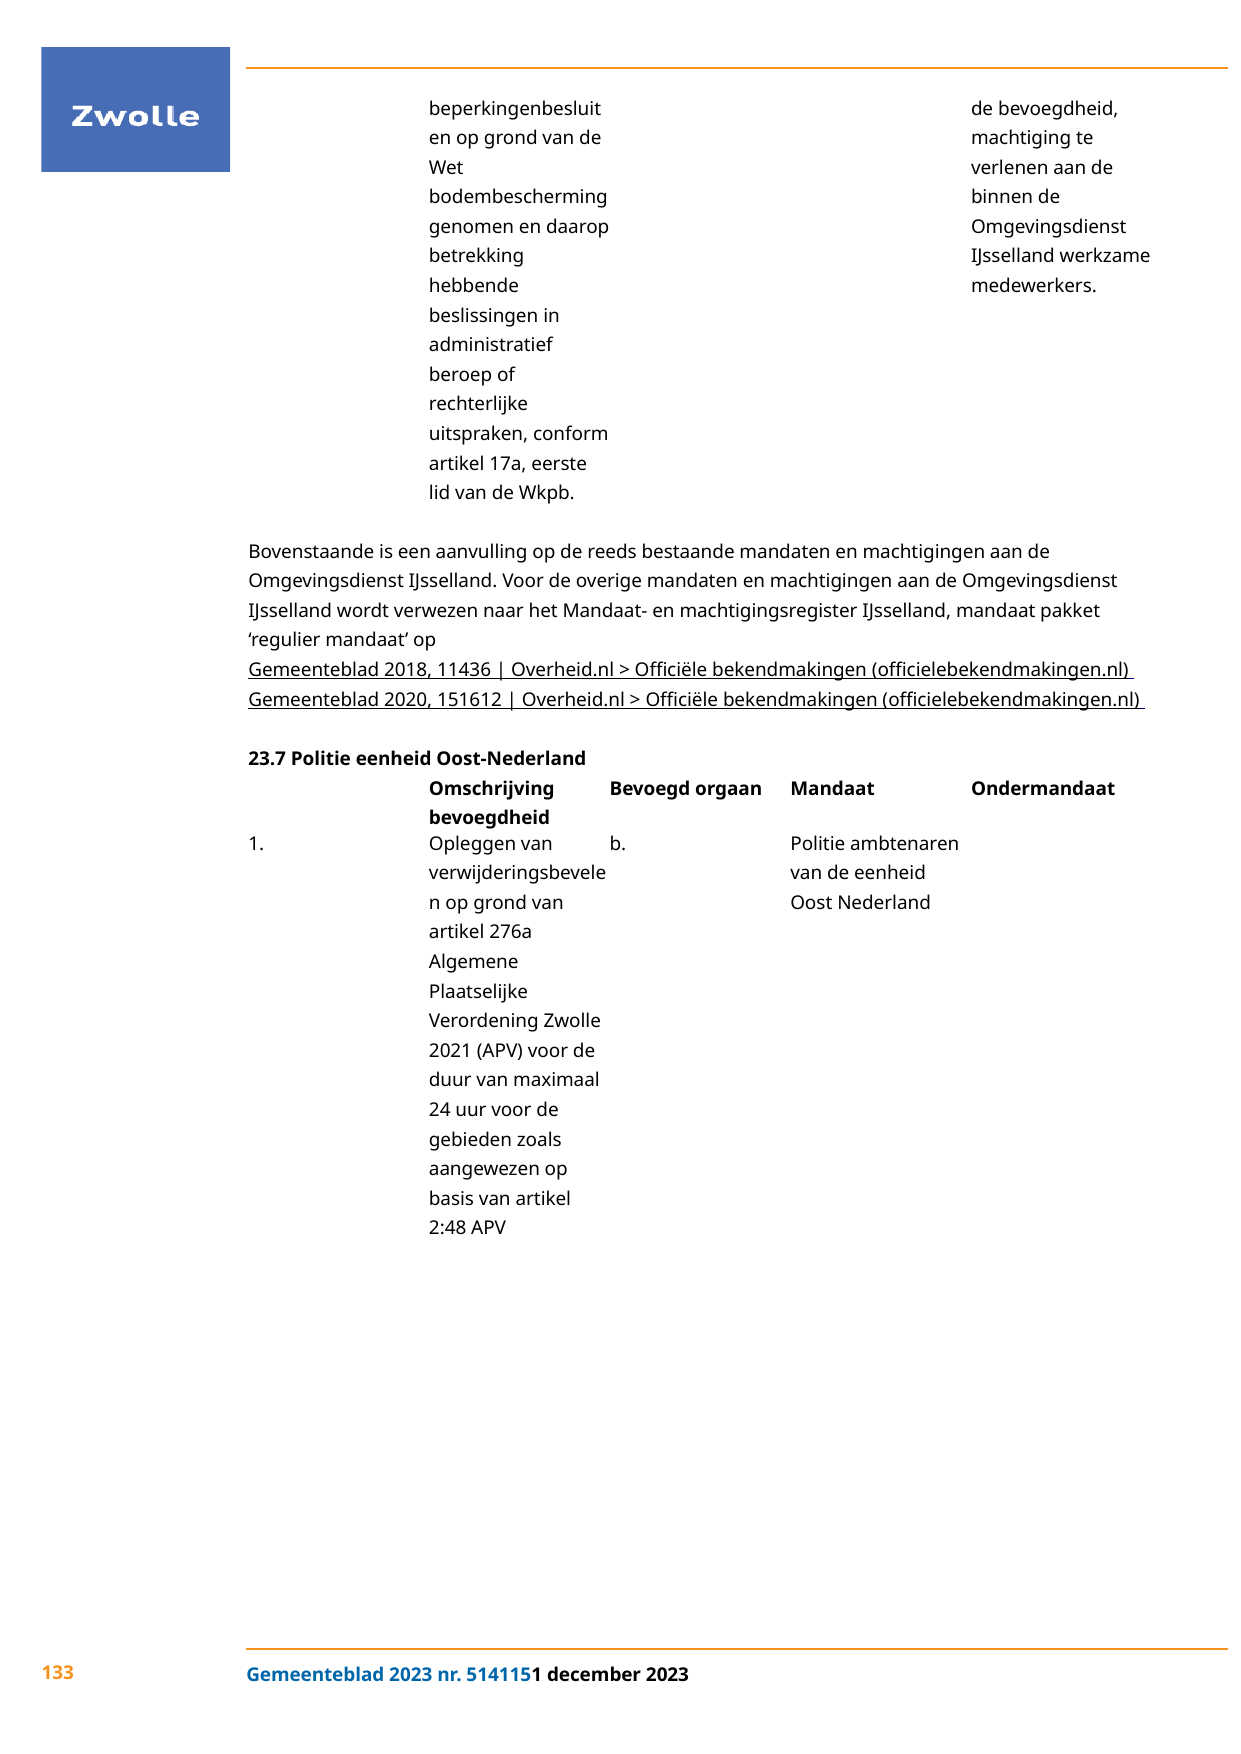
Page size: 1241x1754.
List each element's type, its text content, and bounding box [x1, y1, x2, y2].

table_cell de bevoegdheid, machtiging te verlenen aan de binnen de Omgevingsdienst IJsselland werkzame medewerkers. [971, 95, 1152, 505]
table_cell Politie ambtenaren van de eenheid Oost Nederland [790, 830, 971, 1240]
table_header Omschrijving bevoegdheid [429, 775, 609, 830]
text Gemeenteblad 2020, 151612 | Overheid.nl > Officiële bekendmakingen (officielebekendmakingen.nl) [248, 686, 1152, 712]
picture [41, 47, 231, 172]
table_cell 1. [248, 830, 429, 1240]
table_cell Opleggen van verwijderingsbevelen op grond van artikel 276a Algemene Plaatselijke Verordening Zwolle 2021 (APV) voor de duur van maximaal 24 uur voor de gebieden zoals aangewezen op basis van artikel 2:48 APV [429, 830, 609, 1240]
table_header Mandaat [790, 775, 971, 830]
text Gemeenteblad 2018, 11436 | Overheid.nl > Officiële bekendmakingen (officielebekendmakingen.nl) [248, 656, 1152, 682]
table_cell [971, 830, 1152, 1240]
text Bovenstaande is een aanvulling op de reeds bestaande mandaten en machtigingen aan de Omgevingsdienst IJsselland. Voor de overige mandaten en machtigingen aan de Omgevingsdienst IJsselland wordt verwezen naar het Mandaat- en machtigingsregister IJsselland, mandaat pakket ‘regulier mandaat’ op [248, 538, 1152, 652]
table_cell [790, 95, 971, 505]
text 23.7 Politie eenheid Oost-Nederland [248, 745, 1152, 771]
table_cell [609, 95, 790, 505]
table_cell beperkingenbesluiten op grond van de Wet bodembescherming genomen en daarop betrekking hebbende beslissingen in administratief beroep of rechterlijke uitspraken, conform artikel 17a, eerste lid van de Wkpb. [429, 95, 609, 505]
table_header [248, 775, 429, 830]
table_cell [248, 95, 429, 505]
table_header Bevoegd orgaan [609, 775, 790, 830]
table_header Ondermandaat [971, 775, 1152, 830]
table_cell b. [609, 830, 790, 1240]
